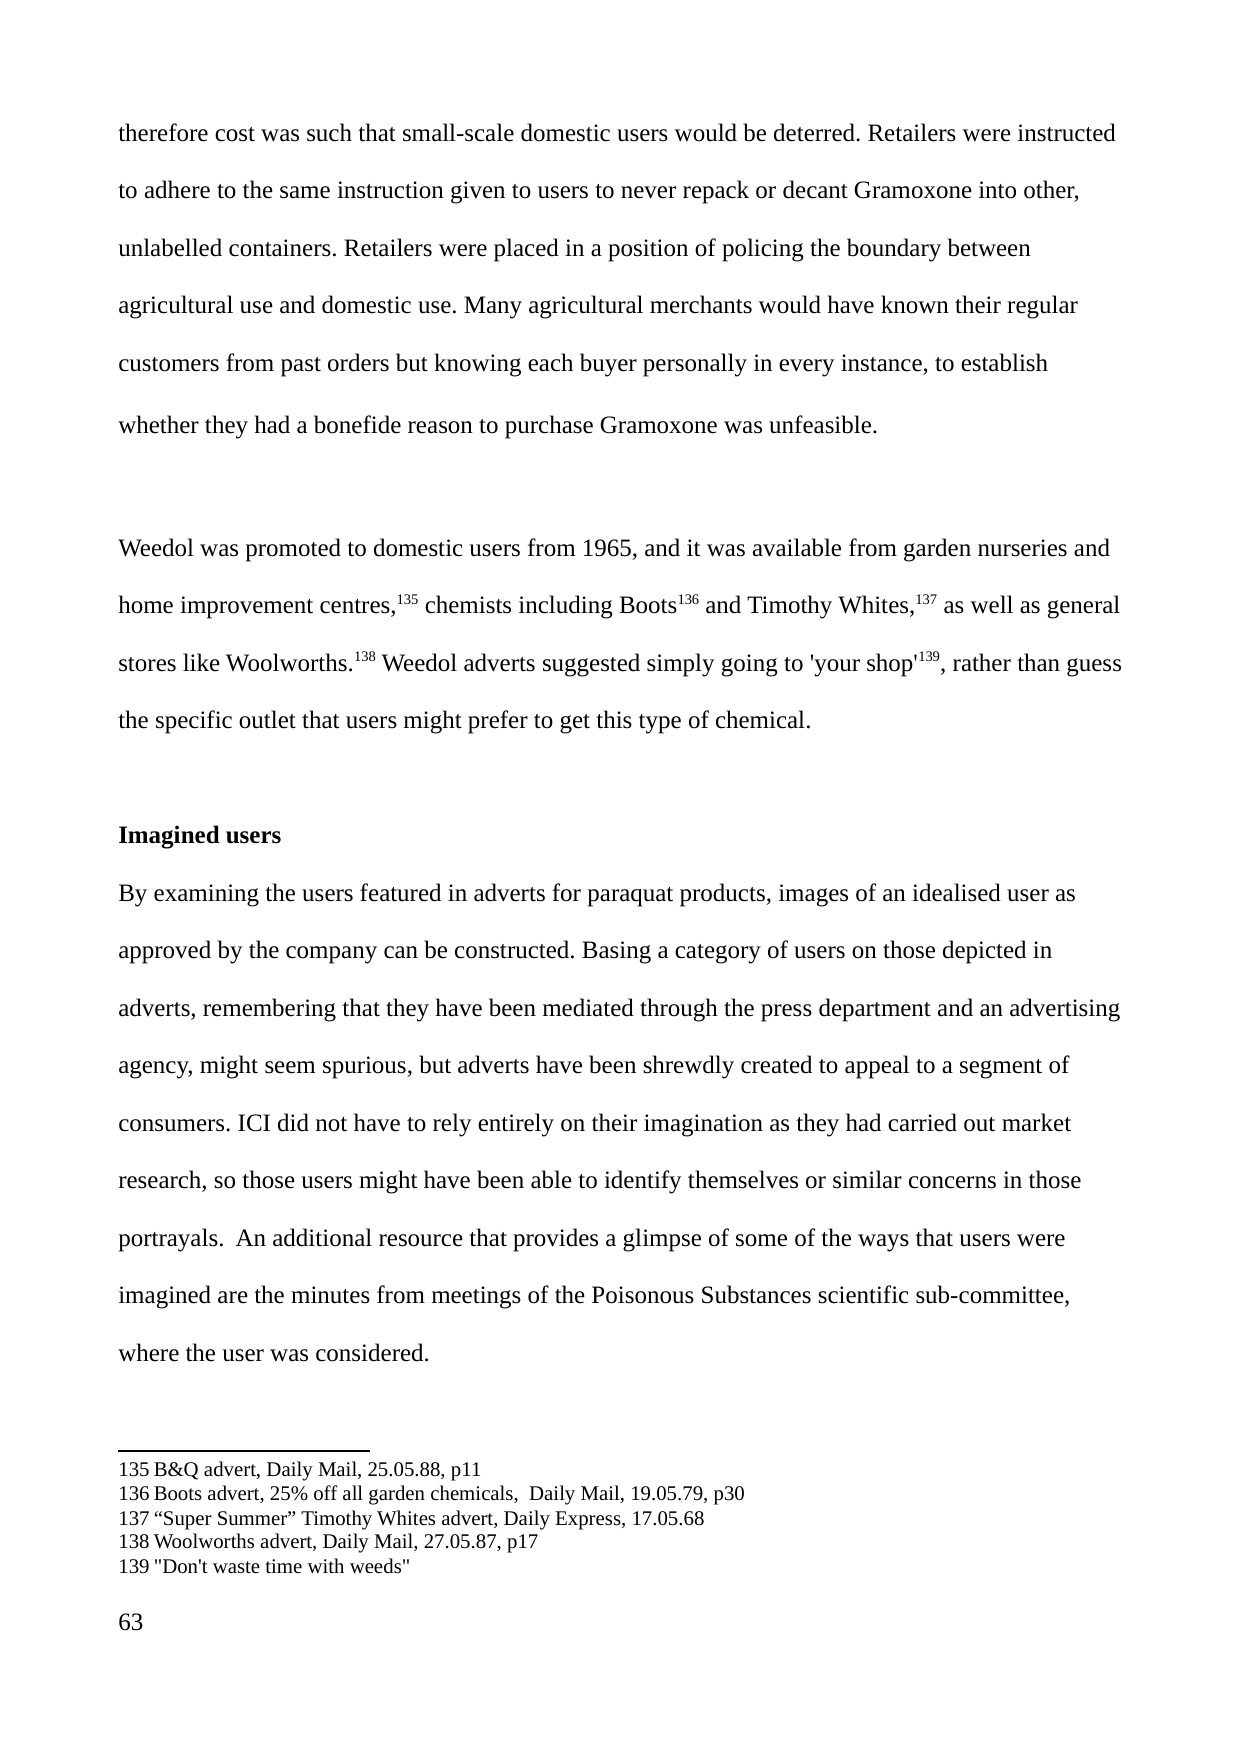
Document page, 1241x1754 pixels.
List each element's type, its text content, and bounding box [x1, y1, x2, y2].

text Imagined users [118, 821, 1122, 849]
text “Super Summer” Timothy Whites advert, Daily Express, 17.05.68 [118, 1505, 1122, 1529]
text By examining the users featured in adverts for paraquat products, images of an idealised user as approved by the company can be constructed. Basing a category of users on those depicted in adverts, remembering that they have been mediated through the press department and an advertising agency, might seem spurious, but adverts have been shrewdly created to appeal to a segment of consumers. ICI did not have to rely entirely on their imagination as they had carried out market research, so those users might have been able to identify themselves or similar concerns in those portrayals. An additional resource that provides a glimpse of some of the ways that users were imagined are the minutes from meetings of the Poisonous Substances scientific sub-committee, where the user was considered. [118, 878, 1122, 1367]
text Boots advert, 25% off all garden chemicals, Daily Mail, 19.05.79, p30 [118, 1481, 1122, 1505]
text B&Q advert, Daily Mail, 25.05.88, p11 [118, 1457, 1122, 1481]
text therefore cost was such that small-scale domestic users would be deterred. Retailers were instructed to adhere to the same instruction given to users to never repack or decant Gramoxone into other, unlabelled containers. Retailers were placed in a position of policing the boundary between agricultural use and domestic use. Many agricultural merchants would have known their regular customers from past orders but knowing each buyer personally in every instance, to establish whether they had a bonefide reason to purchase Gramoxone was unfeasible. [118, 118, 1122, 439]
text Weedol was promoted to domestic users from 1965, and it was available from garden nurseries and home improvement centres, chemists including Boots and Timothy Whites, as well as general stores like Woolworths. Weedol adverts suggested simply going to 'your shop', rather than guess the specific outlet that users might prefer to get this type of chemical. [118, 533, 1122, 734]
text "Don't waste time with weeds" [118, 1553, 1122, 1578]
text Woolworths advert, Daily Mail, 27.05.87, p17 [118, 1529, 1122, 1553]
